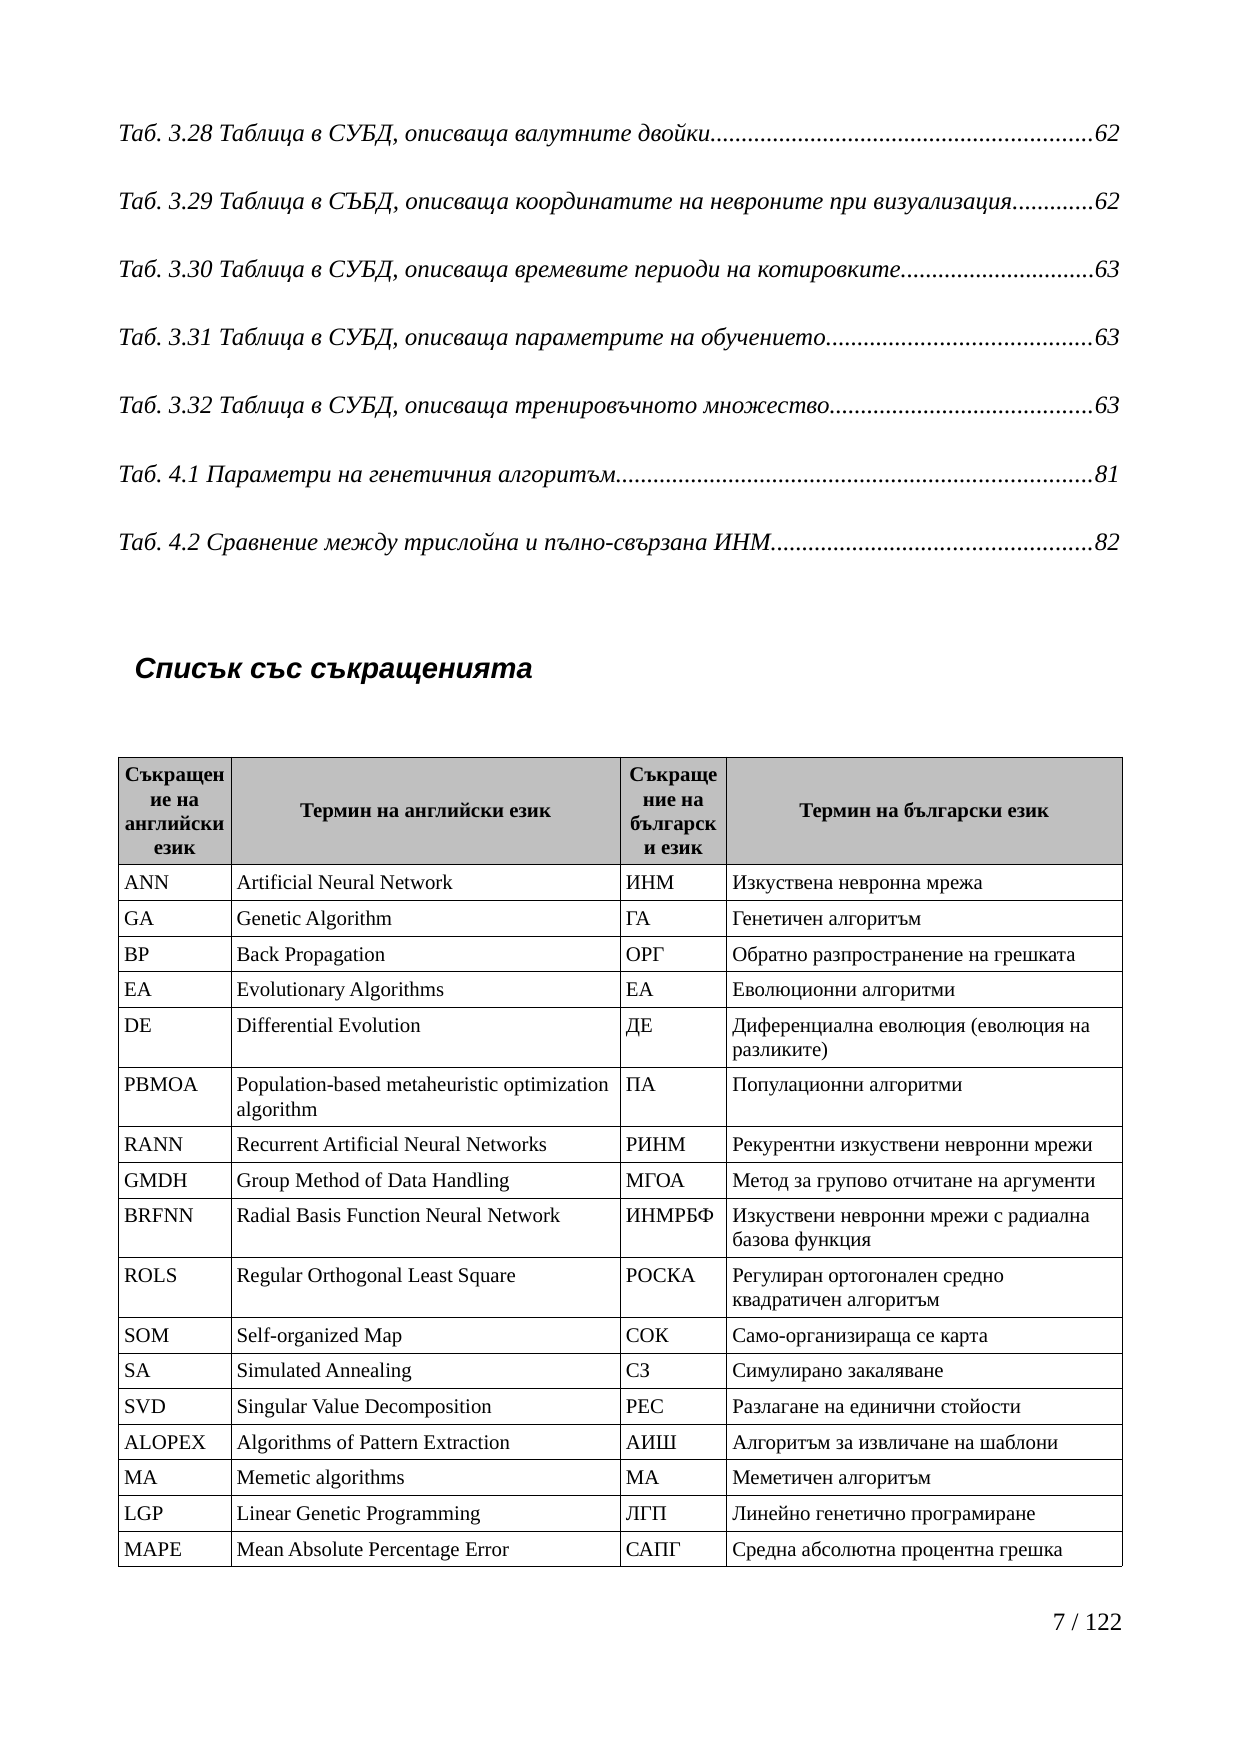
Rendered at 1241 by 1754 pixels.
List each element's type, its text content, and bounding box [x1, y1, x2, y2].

table_cell Recurrent Artificial Neural Networks [232, 1127, 620, 1162]
table_cell Еволюционни алгоритми [727, 972, 1122, 1007]
table_cell BP [119, 937, 231, 971]
table_cell Изкуствени невронни мрежи с радиална базова функция [727, 1199, 1122, 1257]
table_header Съкращение на английски език [119, 758, 231, 864]
table_cell ДЕ [621, 1008, 726, 1067]
table_cell МА [621, 1460, 726, 1495]
table_cell Симулирано закаляване [727, 1354, 1122, 1388]
table_cell Algorithms of Pattern Extraction [232, 1425, 620, 1459]
table_cell Genetic Algorithm [232, 901, 620, 936]
table_cell Метод за групово отчитане на аргументи [727, 1163, 1122, 1197]
text Таб. 3.30 Таблица в СУБД, описваща времевите периоди на котировките. 63 [118, 254, 1122, 283]
table_cell Group Method of Data Handling [232, 1163, 620, 1197]
table_cell Artificial Neural Network [232, 865, 620, 900]
table_cell РЕС [621, 1389, 726, 1424]
table_header Термин на български език [727, 758, 1122, 864]
table_cell Популационни алгоритми [727, 1068, 1122, 1126]
table_cell ALOPEX [119, 1425, 231, 1459]
table_cell Singular Value Decomposition [232, 1389, 620, 1424]
table_cell РОСКА [621, 1258, 726, 1317]
table_cell Radial Basis Function Neural Network [232, 1199, 620, 1257]
table_cell Linear Genetic Programming [232, 1496, 620, 1531]
table_cell Population-based metaheuristic optimization algorithm [232, 1068, 620, 1126]
table_cell Evolutionary Algorithms [232, 972, 620, 1007]
table_cell ПА [621, 1068, 726, 1126]
table_cell САПГ [621, 1532, 726, 1566]
table_cell Regular Orthogonal Least Square [232, 1258, 620, 1317]
table_cell РИНМ [621, 1127, 726, 1162]
text Таб. 3.31 Таблица в СУБД, описваща параметрите на обучението. 63 [118, 322, 1122, 351]
table_cell Mean Absolute Percentage Error [232, 1532, 620, 1566]
table_cell PBMOA [119, 1068, 231, 1126]
table_cell СЗ [621, 1354, 726, 1388]
table_cell Регулиран ортогонален средно квадратичен алгоритъм [727, 1258, 1122, 1317]
table_cell Генетичен алгоритъм [727, 901, 1122, 936]
table_cell ЛГП [621, 1496, 726, 1531]
table_cell ЕА [119, 972, 231, 1007]
table_cell MAPE [119, 1532, 231, 1566]
table_cell Само-организираща се карта [727, 1318, 1122, 1352]
table_cell SVD [119, 1389, 231, 1424]
table_cell Меметичен алгоритъм [727, 1460, 1122, 1495]
text Таб. 3.29 Таблица в СЪБД, описваща координатите на невроните при визуализация. 62 [118, 186, 1122, 215]
table_cell Обратно разпространение на грешката [727, 937, 1122, 971]
table_cell LGP [119, 1496, 231, 1531]
table_cell Линейно генетично програмиране [727, 1496, 1122, 1531]
table_cell ИНМРБФ [621, 1199, 726, 1257]
table_cell АИШ [621, 1425, 726, 1459]
table_cell Simulated Annealing [232, 1354, 620, 1388]
text Таб. 3.28 Таблица в СУБД, описваща валутните двойки. 62 [118, 118, 1122, 147]
table_cell SA [119, 1354, 231, 1388]
table_cell ГА [621, 901, 726, 936]
table_cell Изкуствена невронна мрежа [727, 865, 1122, 900]
table_cell RANN [119, 1127, 231, 1162]
table_cell ANN [119, 865, 231, 900]
table_header Термин на английски език [232, 758, 620, 864]
table_cell Self-organized Map [232, 1318, 620, 1352]
table_cell Back Propagation [232, 937, 620, 971]
table_cell SOM [119, 1318, 231, 1352]
table_cell MA [119, 1460, 231, 1495]
table_cell Средна абсолютна процентна грешка [727, 1532, 1122, 1566]
table_cell ROLS [119, 1258, 231, 1317]
table_cell ИНМ [621, 865, 726, 900]
table_cell BRFNN [119, 1199, 231, 1257]
table_cell GMDH [119, 1163, 231, 1197]
table_cell Рекурентни изкуствени невронни мрежи [727, 1127, 1122, 1162]
table_cell GA [119, 901, 231, 936]
table_header Съкращение на български език [621, 758, 726, 864]
table_cell Memetic algorithms [232, 1460, 620, 1495]
text Таб. 3.32 Таблица в СУБД, описваща тренировъчното множество. 63 [118, 391, 1122, 419]
table_cell Разлагане на единични стойости [727, 1389, 1122, 1424]
table_cell DE [119, 1008, 231, 1067]
table_cell Алгоритъм за извличане на шаблони [727, 1425, 1122, 1459]
table_cell СОК [621, 1318, 726, 1352]
table_cell Диференциална еволюция (еволюция на разликите) [727, 1008, 1122, 1067]
table_cell Differential Evolution [232, 1008, 620, 1067]
text Таб. 4.2 Сравнение между трислойна и пълно-свързана ИНМ. 82 [118, 527, 1122, 556]
subtitle Списък със съкращенията [118, 651, 1122, 684]
table_cell МГОА [621, 1163, 726, 1197]
text Таб. 4.1 Параметри на генетичния алгоритъм. 81 [118, 459, 1122, 487]
table_cell ОРГ [621, 937, 726, 971]
table_cell ЕА [621, 972, 726, 1007]
